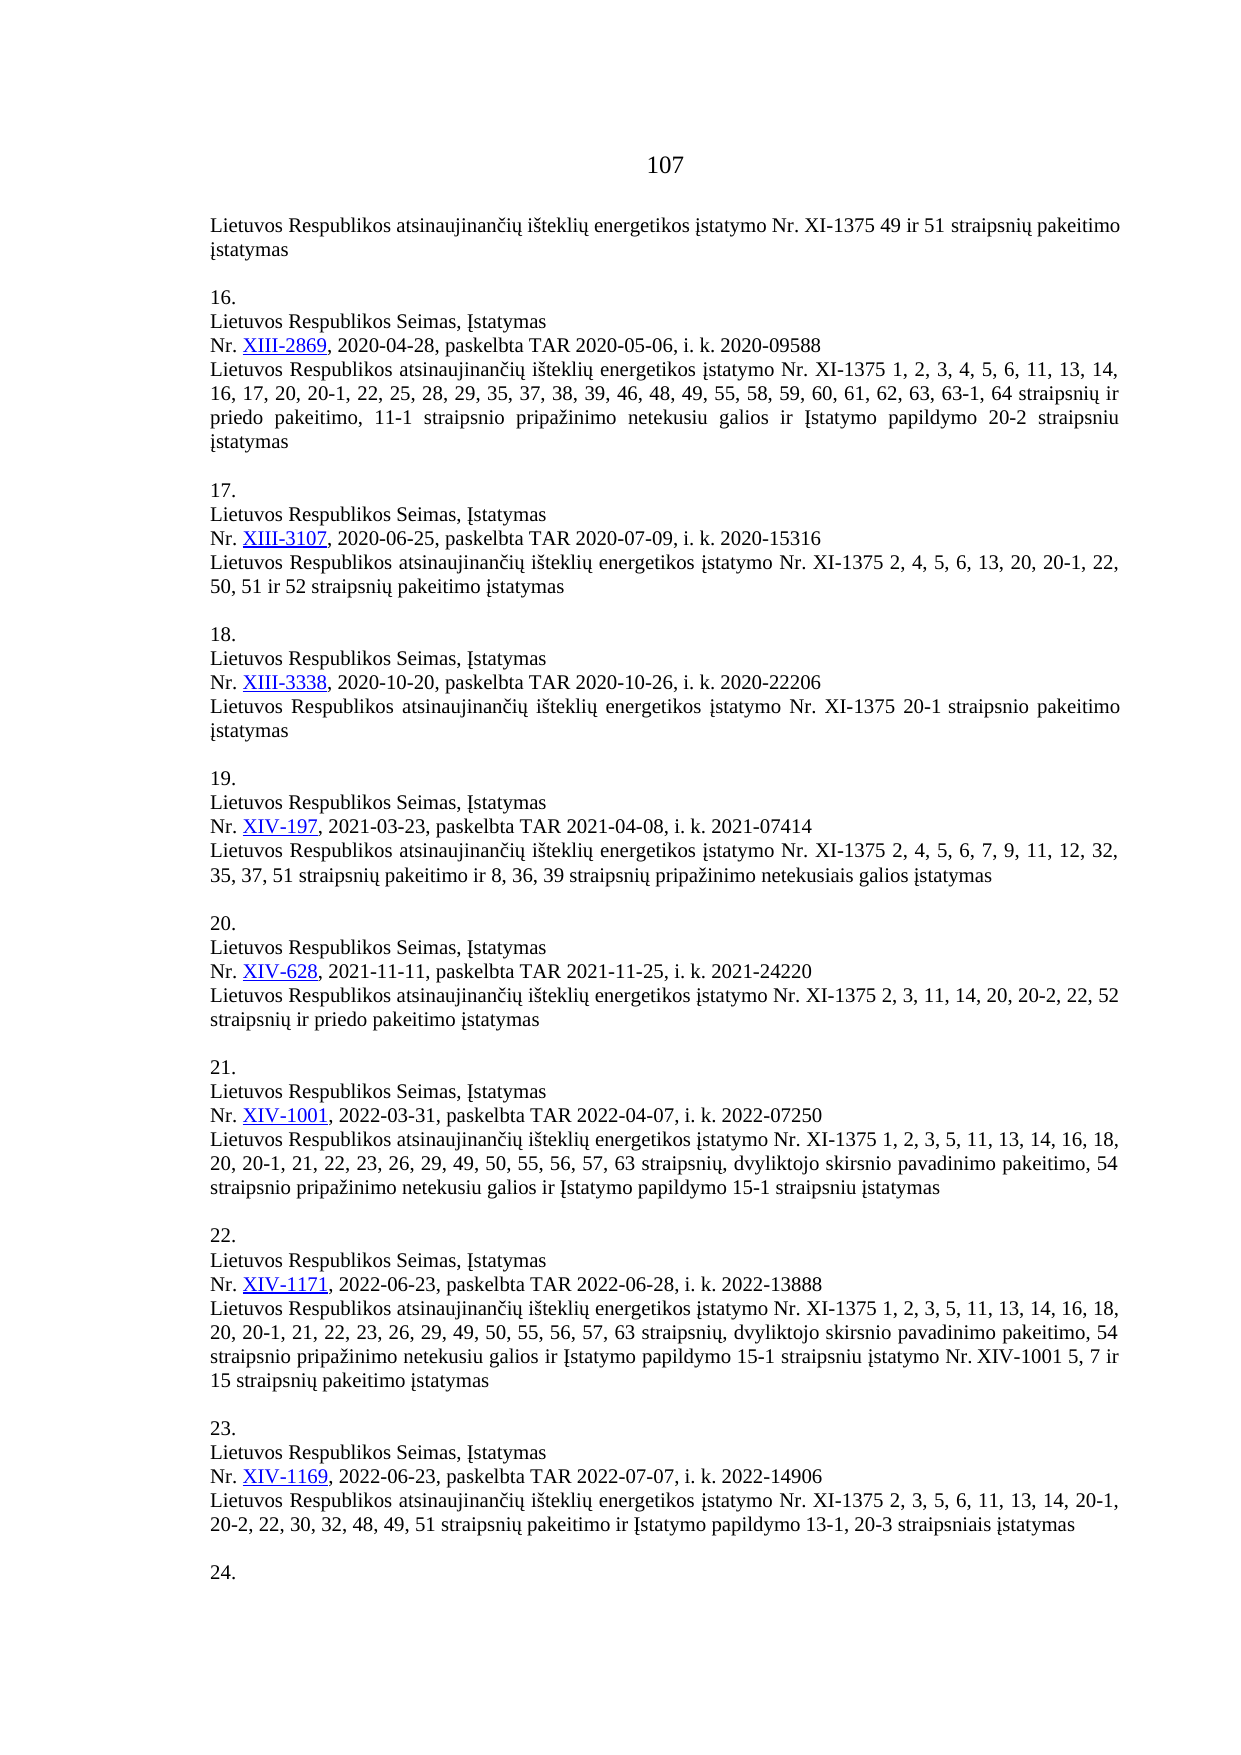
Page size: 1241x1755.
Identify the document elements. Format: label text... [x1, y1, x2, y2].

text Lietuvos Respublikos Seimas, Įstatymas [210, 1440, 1120, 1464]
text Lietuvos Respublikos atsinaujinančių išteklių energetikos įstatymo Nr. XI-1375 20-1 straipsnio pakeitimo įstatymas [210, 694, 1120, 742]
text 18. [210, 622, 1120, 646]
text 19. [210, 766, 1120, 790]
text Lietuvos Respublikos atsinaujinančių išteklių energetikos įstatymo Nr. XI-1375 1, 2, 3, 5, 11, 13, 14, 16, 18, 20, 20-1, 21, 22, 23, 26, 29, 49, 50, 55, 56, 57, 63 straipsnių, dvyliktojo skirsnio pavadinimo pakeitimo, 54 straipsnio pripažinimo netekusiu galios ir Įstatymo papildymo 15-1 straipsniu įstatymas [210, 1127, 1120, 1199]
text Nr. XIII-3338, 2020-10-20, paskelbta TAR 2020-10-26, i. k. 2020-22206 [210, 670, 1120, 694]
text 16. [210, 285, 1120, 309]
text Nr. XIII-2869, 2020-04-28, paskelbta TAR 2020-05-06, i. k. 2020-09588 [210, 333, 1120, 357]
text Nr. XIV-1169, 2022-06-23, paskelbta TAR 2022-07-07, i. k. 2022-14906 [210, 1464, 1120, 1488]
text Lietuvos Respublikos Seimas, Įstatymas [210, 646, 1120, 670]
text 20. [210, 911, 1120, 935]
text Lietuvos Respublikos atsinaujinančių išteklių energetikos įstatymo Nr. XI-1375 2, 3, 11, 14, 20, 20-2, 22, 52 straipsnių ir priedo pakeitimo įstatymas [210, 983, 1120, 1031]
text Lietuvos Respublikos atsinaujinančių išteklių energetikos įstatymo Nr. XI-1375 2, 3, 5, 6, 11, 13, 14, 20-1, 20-2, 22, 30, 32, 48, 49, 51 straipsnių pakeitimo ir Įstatymo papildymo 13-1, 20-3 straipsniais įstatymas [210, 1488, 1120, 1536]
text Lietuvos Respublikos atsinaujinančių išteklių energetikos įstatymo Nr. XI-1375 49 ir 51 straipsnių pakeitimo įstatymas [210, 213, 1120, 261]
text Lietuvos Respublikos atsinaujinančių išteklių energetikos įstatymo Nr. XI-1375 2, 4, 5, 6, 13, 20, 20-1, 22, 50, 51 ir 52 straipsnių pakeitimo įstatymas [210, 550, 1120, 598]
text 17. [210, 477, 1120, 502]
text Nr. XIV-628, 2021-11-11, paskelbta TAR 2021-11-25, i. k. 2021-24220 [210, 959, 1120, 983]
text Lietuvos Respublikos atsinaujinančių išteklių energetikos įstatymo Nr. XI-1375 2, 4, 5, 6, 7, 9, 11, 12, 32, 35, 37, 51 straipsnių pakeitimo ir 8, 36, 39 straipsnių pripažinimo netekusiais galios įstatymas [210, 838, 1120, 887]
text Nr. XIV-197, 2021-03-23, paskelbta TAR 2021-04-08, i. k. 2021-07414 [210, 814, 1120, 838]
text 24. [210, 1560, 1120, 1584]
text 21. [210, 1055, 1120, 1079]
text Nr. XIV-1001, 2022-03-31, paskelbta TAR 2022-04-07, i. k. 2022-07250 [210, 1103, 1120, 1127]
text 23. [210, 1416, 1120, 1440]
text Lietuvos Respublikos Seimas, Įstatymas [210, 1247, 1120, 1272]
text Lietuvos Respublikos Seimas, Įstatymas [210, 1079, 1120, 1103]
text Nr. XIII-3107, 2020-06-25, paskelbta TAR 2020-07-09, i. k. 2020-15316 [210, 526, 1120, 550]
text Nr. XIV-1171, 2022-06-23, paskelbta TAR 2022-06-28, i. k. 2022-13888 [210, 1272, 1120, 1296]
text Lietuvos Respublikos Seimas, Įstatymas [210, 935, 1120, 959]
text Lietuvos Respublikos Seimas, Įstatymas [210, 309, 1120, 333]
text Lietuvos Respublikos Seimas, Įstatymas [210, 502, 1120, 526]
text Lietuvos Respublikos atsinaujinančių išteklių energetikos įstatymo Nr. XI-1375 1, 2, 3, 5, 11, 13, 14, 16, 18, 20, 20-1, 21, 22, 23, 26, 29, 49, 50, 55, 56, 57, 63 straipsnių, dvyliktojo skirsnio pavadinimo pakeitimo, 54 straipsnio pripažinimo netekusiu galios ir Įstatymo papildymo 15-1 straipsniu įstatymo Nr. XIV-1001 5, 7 ir 15 straipsnių pakeitimo įstatymas [210, 1296, 1120, 1392]
text Lietuvos Respublikos atsinaujinančių išteklių energetikos įstatymo Nr. XI-1375 1, 2, 3, 4, 5, 6, 11, 13, 14, 16, 17, 20, 20-1, 22, 25, 28, 29, 35, 37, 38, 39, 46, 48, 49, 55, 58, 59, 60, 61, 62, 63, 63-1, 64 straipsnių ir priedo pakeitimo, 11-1 straipsnio pripažinimo netekusiu galios ir Įstatymo papildymo 20-2 straipsniu įstatymas [210, 357, 1120, 453]
text Lietuvos Respublikos Seimas, Įstatymas [210, 790, 1120, 814]
text 22. [210, 1223, 1120, 1247]
